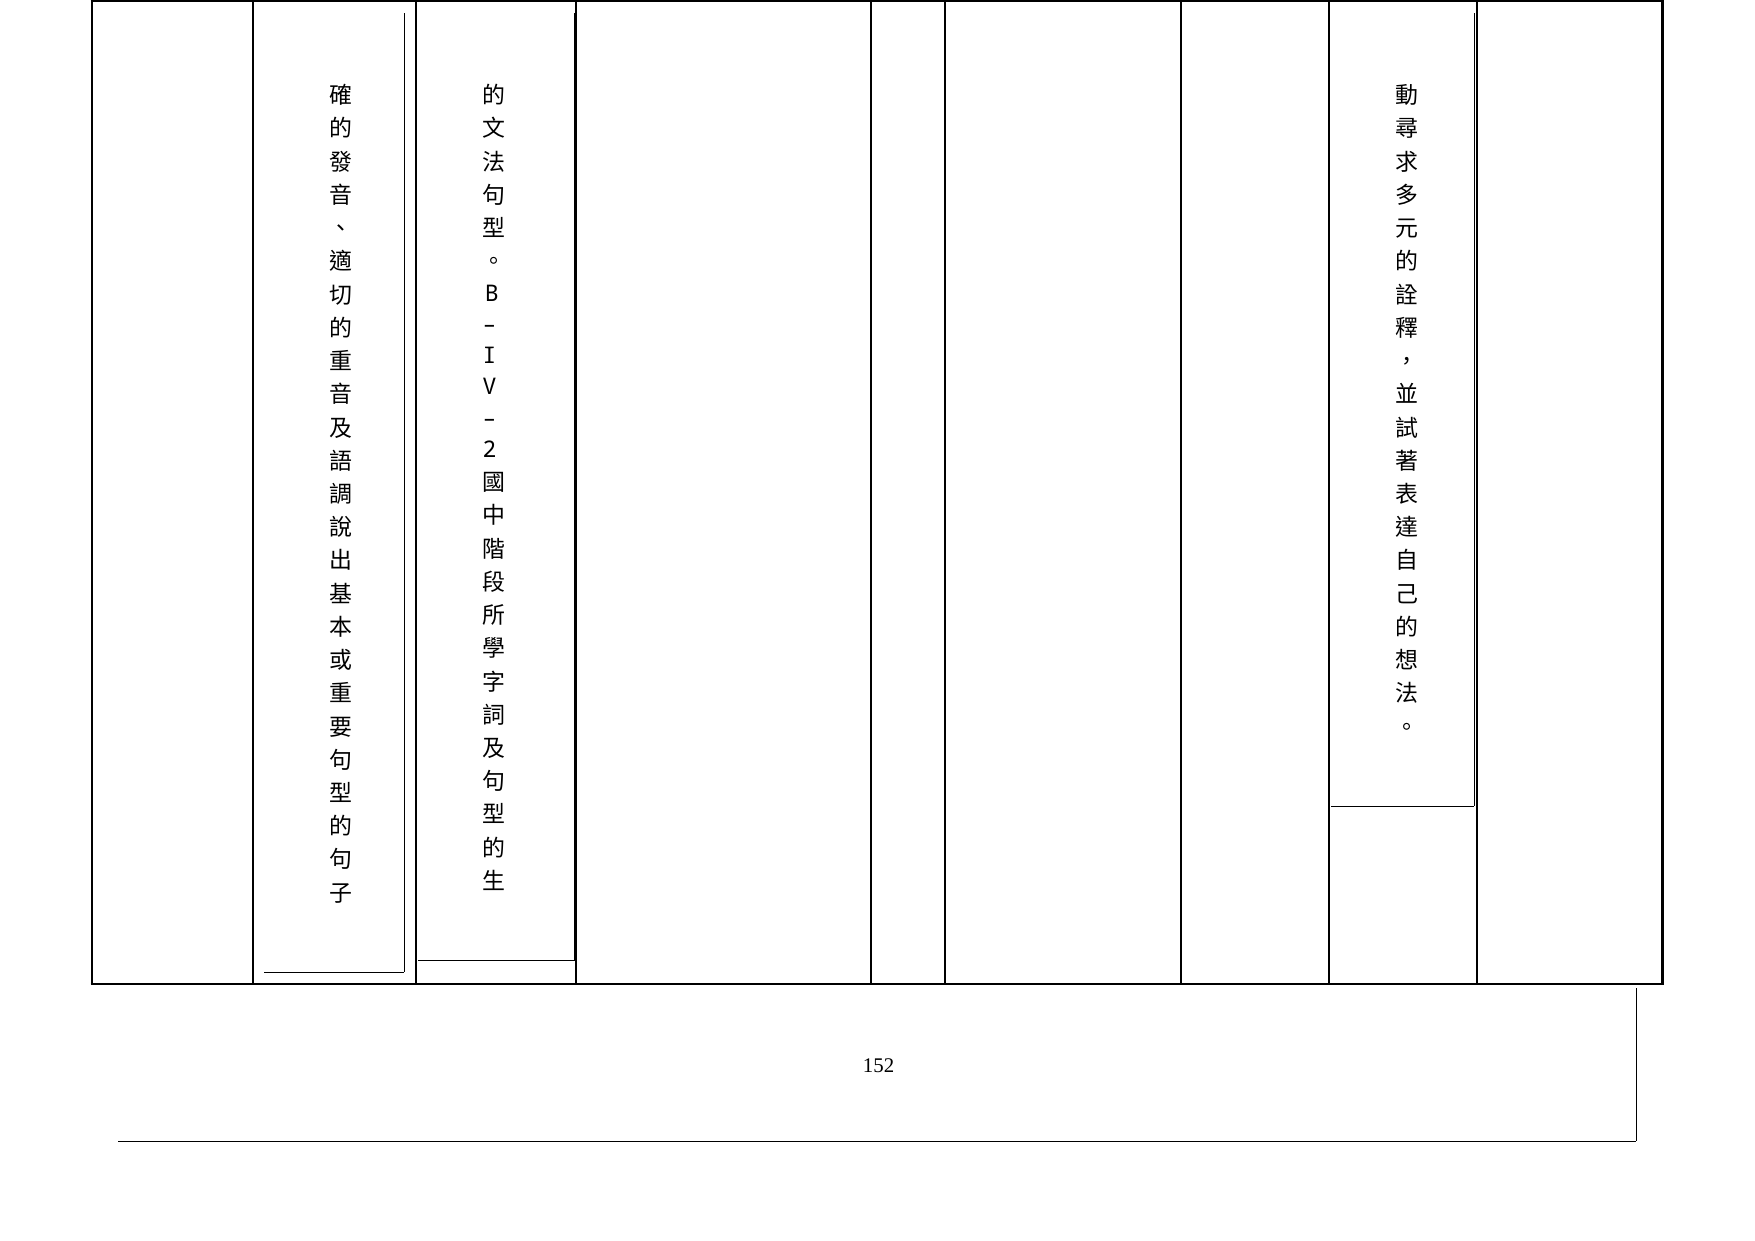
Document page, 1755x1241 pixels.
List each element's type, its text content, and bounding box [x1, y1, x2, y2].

table_cell [93, 2, 252, 983]
table_cell 確的發音、適切的重音及語調說出基本或重要句型的句子 [254, 2, 415, 983]
table_cell [872, 2, 944, 983]
table_cell 動尋求多元的詮釋，並試著表達自己的想法。 [1330, 2, 1476, 983]
table_cell [946, 2, 1180, 983]
table_cell [577, 2, 870, 983]
table_cell 的文法句型。 B–IV–2 國中階段所學字詞及句型的生 [417, 2, 575, 983]
table_cell [1478, 2, 1661, 983]
table_cell [1182, 2, 1328, 983]
